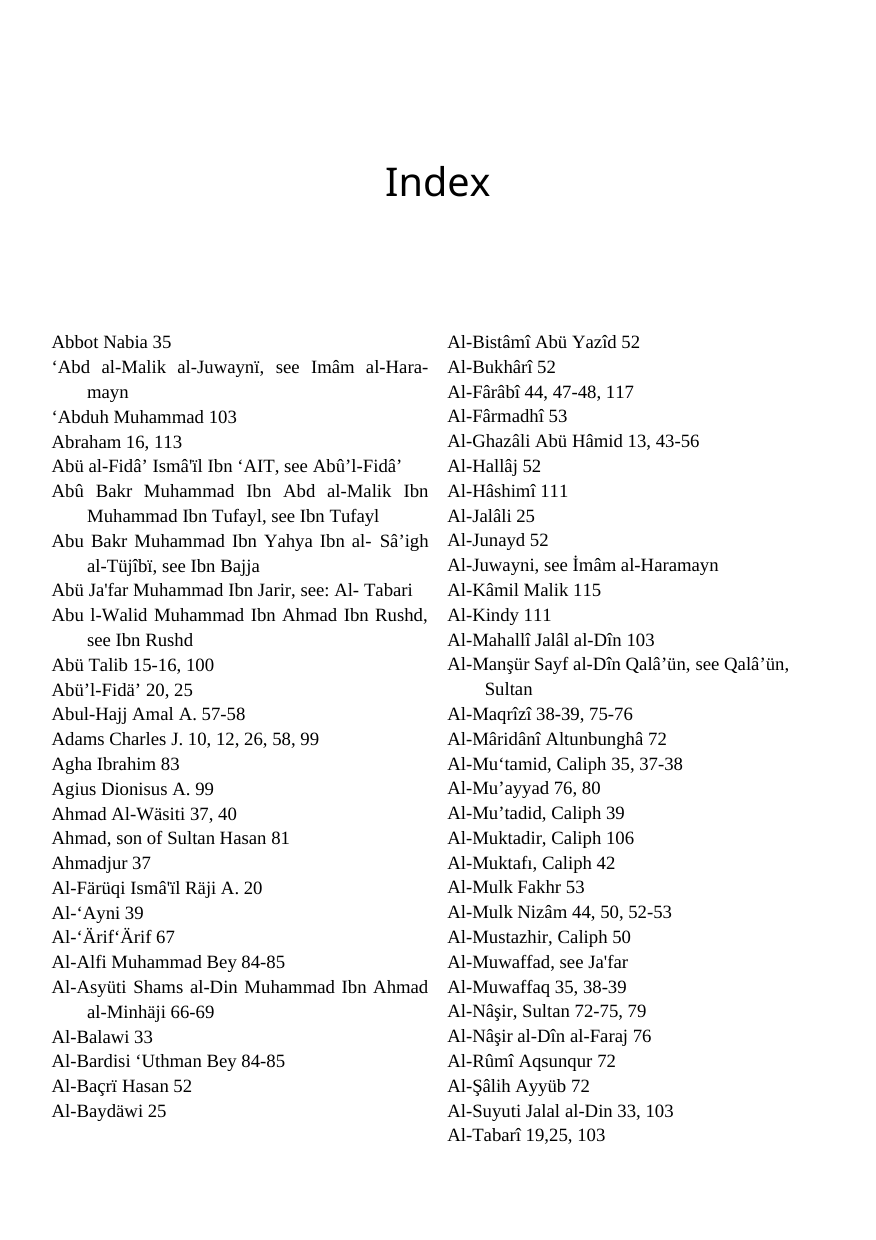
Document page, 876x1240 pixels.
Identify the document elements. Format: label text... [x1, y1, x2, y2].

text Adams Charles J. 10, 12, 26, 58, 99 [51, 728, 428, 750]
text Abraham 16, 113 [51, 431, 428, 452]
text Ahmad, son of Sultan Hasan 81 [51, 827, 428, 849]
text Al-‘Ayni 39 [51, 902, 428, 923]
text Abü al-Fidâ’ Ismâ'ïl Ibn ‘AIT, see Abû’l-Fidâ’ [51, 455, 428, 477]
text Al-Nâşir, Sultan 72-75, 79 [447, 1000, 824, 1022]
subtitle Index [51, 154, 824, 207]
text Al-Jalâli 25 [447, 504, 824, 526]
text Al-Ghazâli Abü Hâmid 13, 43-56 [447, 430, 824, 452]
text Al-Maqrîzî 38-39, 75-76 [447, 703, 824, 724]
text Abu Bakr Muhammad Ibn Yahya Ibn al- Sâ’igh al-Tüjîbï, see Ibn Bajja [51, 530, 428, 576]
text Al-Asyüti Shams al-Din Muhammad Ibn Ahmad al-Minhäji 66-69 [51, 976, 428, 1022]
text Al-Mulk Nizâm 44, 50, 52-53 [447, 901, 824, 923]
text Al-Hallâj 52 [447, 455, 824, 476]
text Al-Baçrï Hasan 52 [51, 1075, 428, 1097]
text Abû Bakr Muhammad Ibn Abd al-Malik Ibn Muhammad Ibn Tufayl, see Ibn Tufayl [51, 480, 428, 527]
text Al-Nâşir al-Dîn al-Faraj 76 [447, 1025, 824, 1047]
text Al-Muwaffad, see Ja'far [447, 951, 824, 972]
text Abu l-Walid Muhammad Ibn Ahmad Ibn Rushd, see Ibn Rushd [51, 604, 428, 651]
text Al-Fârmadhî 53 [447, 405, 824, 427]
text Al-Manşür Sayf al-Dîn Qalâ’ün, see Qalâ’ün, Sultan [447, 653, 824, 699]
text Al-Mahallî Jalâl al-Dîn 103 [447, 628, 824, 650]
text ‘Abduh Muhammad 103 [51, 406, 428, 427]
text Al-Mu‘tamid, Caliph 35, 37-38 [447, 752, 824, 774]
text Al-Balawi 33 [51, 1026, 428, 1047]
text Al-Färüqi Ismâ'ïl Räji A. 20 [51, 877, 428, 898]
text Al-‘Ärif‘Ärif 67 [51, 926, 428, 948]
text Al-Bardisi ‘Uthman Bey 84-85 [51, 1050, 428, 1072]
text Abü’l-Fidä’ 20, 25 [51, 678, 428, 700]
text Al-Mulk Fakhr 53 [447, 876, 824, 898]
text Abü Ja'far Muhammad Ibn Jarir, see: Al- Tabari [51, 579, 428, 601]
text Al-Şâlih Ayyüb 72 [447, 1075, 824, 1096]
text Abü Talib 15-16, 100 [51, 654, 428, 675]
text Ahmadjur 37 [51, 852, 428, 874]
text Al-Fârâbî 44, 47-48, 117 [447, 381, 824, 402]
text Agius Dionisus A. 99 [51, 778, 428, 799]
text Al-Tabarî 19,25, 103 [447, 1124, 824, 1146]
text Al-Bukhârî 52 [447, 356, 824, 377]
text Al-Mu’ayyad 76, 80 [447, 777, 824, 799]
text Al-Mâridânî Altunbunghâ 72 [447, 728, 824, 749]
text Al-Bistâmî Abü Yazîd 52 [447, 331, 824, 352]
text Ahmad Al-Wäsiti 37, 40 [51, 802, 428, 824]
text Al-Junayd 52 [447, 529, 824, 551]
text Al-Mustazhir, Caliph 50 [447, 926, 824, 947]
text Al-Muktadir, Caliph 106 [447, 827, 824, 848]
text Abul-Hajj Amal A. 57-58 [51, 703, 428, 725]
text Abbot Nabia 35 [51, 331, 428, 353]
text Al-Alfi Muhammad Bey 84-85 [51, 951, 428, 973]
text Al-Baydäwi 25 [51, 1100, 428, 1122]
text Al-Kâmil Malik 115 [447, 579, 824, 600]
text Al-Muwaffaq 35, 38-39 [447, 976, 824, 997]
text Agha Ibrahim 83 [51, 753, 428, 774]
text Al-Muktafı, Caliph 42 [447, 852, 824, 873]
text ‘Abd al-Malik al-Juwaynï, see Imâm al-Hara- mayn [51, 356, 428, 403]
text Al-Suyuti Jalal al-Din 33, 103 [447, 1099, 824, 1121]
text Al-Kindy 111 [447, 604, 824, 625]
text Al-Juwayni, see İmâm al-Haramayn [447, 554, 824, 576]
text Al-Mu’tadid, Caliph 39 [447, 802, 824, 823]
text Al-Rûmî Aqsunqur 72 [447, 1050, 824, 1071]
text Al-Hâshimî 111 [447, 480, 824, 501]
